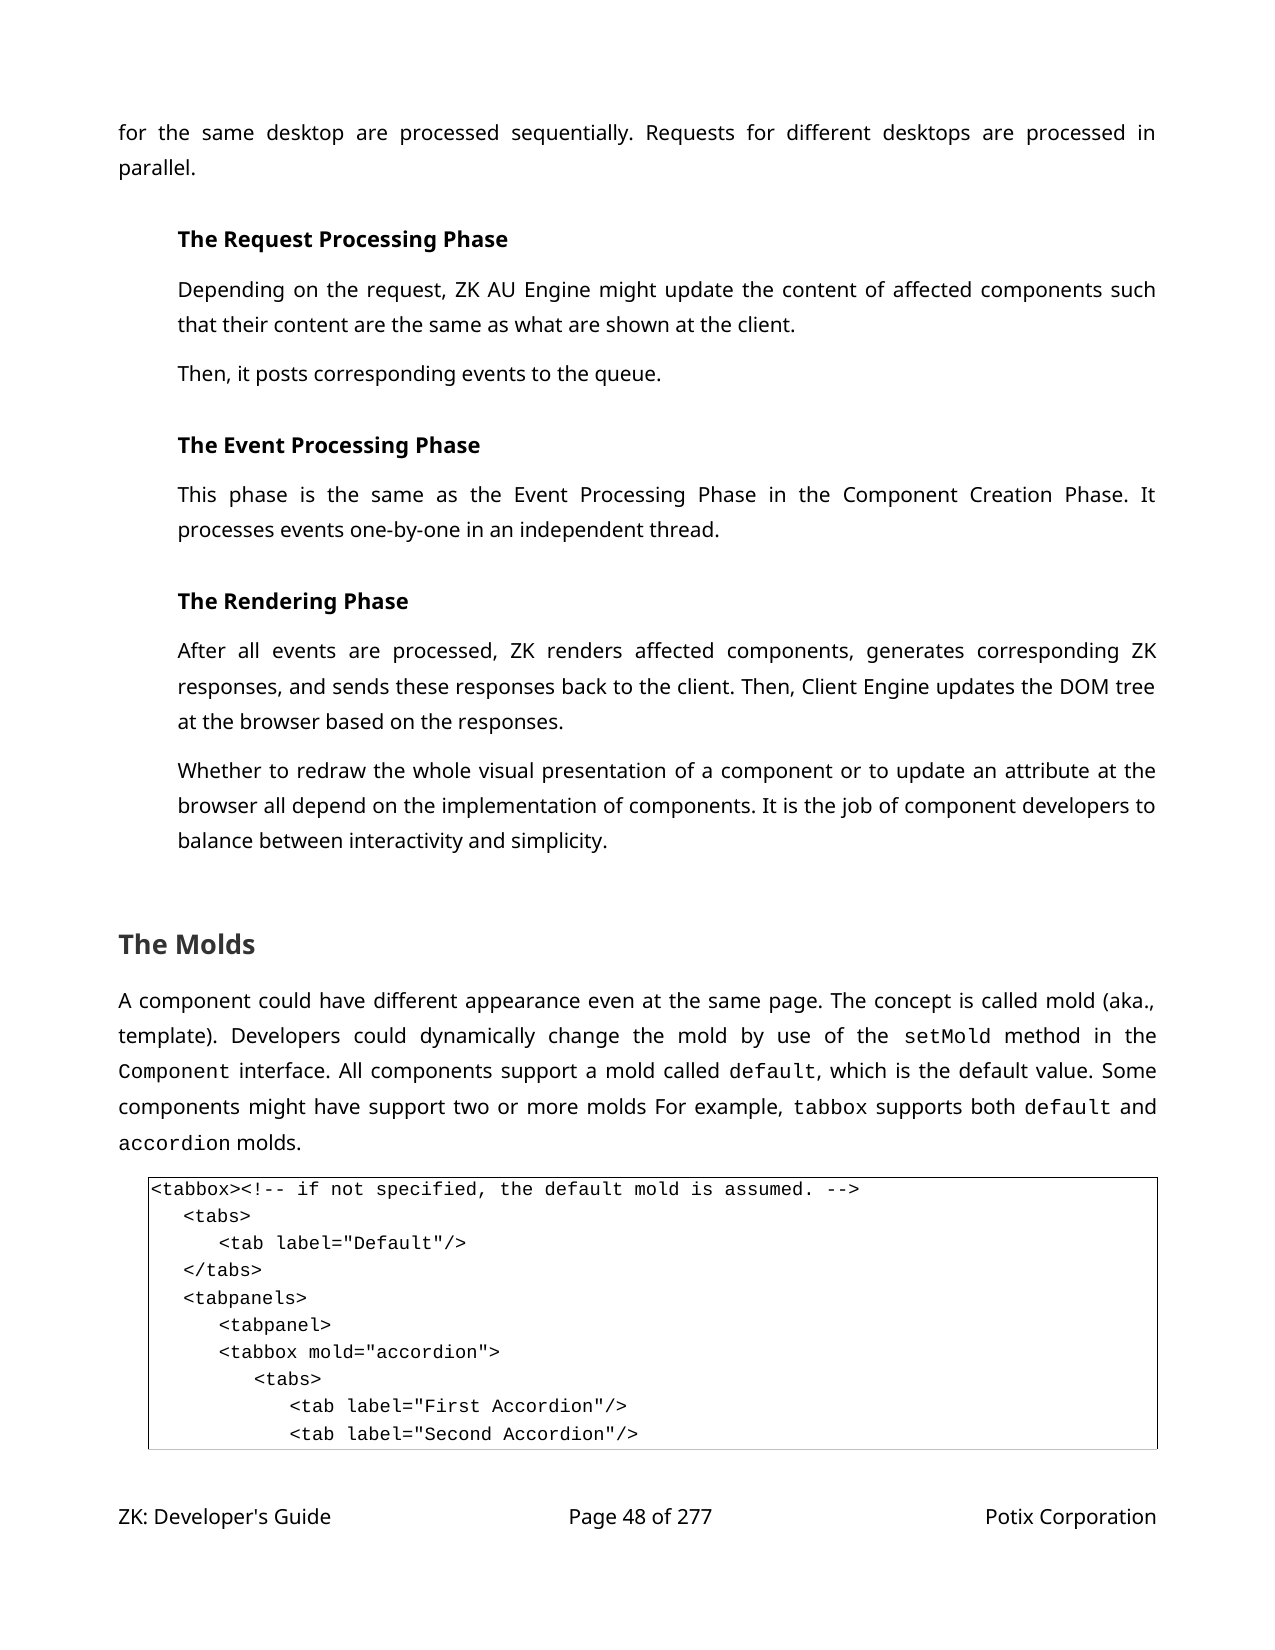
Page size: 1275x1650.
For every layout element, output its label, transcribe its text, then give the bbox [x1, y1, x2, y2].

text Depending on the request, ZK AU Engine might update the content of affected components such that their content are the same as what are shown at the client. [177, 275, 1157, 338]
text After all events are processed, ZK renders affected components, generates corresponding ZK responses, and sends these responses back to the client. Then, Client Engine updates the DOM tree at the browser based on the responses. [177, 637, 1157, 735]
text <tab label="Second Accordion"/> [149, 1421, 1157, 1449]
subtitle The Molds [118, 925, 1157, 962]
text Whether to redraw the whole visual presentation of a component or to update an attribute at the browser all depend on the implementation of components. It is the job of component developers to balance between interactivity and simplicity. [177, 756, 1157, 854]
text <tabbox mold="accordion"> [149, 1340, 1157, 1364]
text This phase is the same as the Event Processing Phase in the Component Creation Phase. It processes events one-by-one in an independent thread. [177, 480, 1157, 543]
subtitle The Event Processing Phase [177, 429, 1157, 459]
subtitle The Rendering Phase [177, 586, 1157, 616]
text <tabs> [149, 1204, 1157, 1228]
text for the same desktop are processed sequentially. Requests for different desktops are processed in parallel. [118, 118, 1157, 182]
text <tabpanel> [149, 1313, 1157, 1337]
text <tabbox><!-- if not specified, the default mold is assumed. --> [149, 1178, 1157, 1201]
text Then, it posts corresponding events to the queue. [177, 359, 1157, 387]
text <tabpanels> [149, 1286, 1157, 1310]
text </tabs> [149, 1258, 1157, 1283]
text <tab label="First Accordion"/> [149, 1394, 1157, 1418]
text <tabs> [149, 1367, 1157, 1391]
subtitle The Request Processing Phase [177, 224, 1157, 254]
text <tab label="Default"/> [149, 1231, 1157, 1255]
text A component could have different appearance even at the same page. The concept is called mold (aka., template). Developers could dynamically change the mold by use of the setMold method in the Component interface. All components support a mold called default, which is the default value. Some components might have support two or more molds For example, tabbox supports both default and accordion molds. [118, 986, 1157, 1156]
